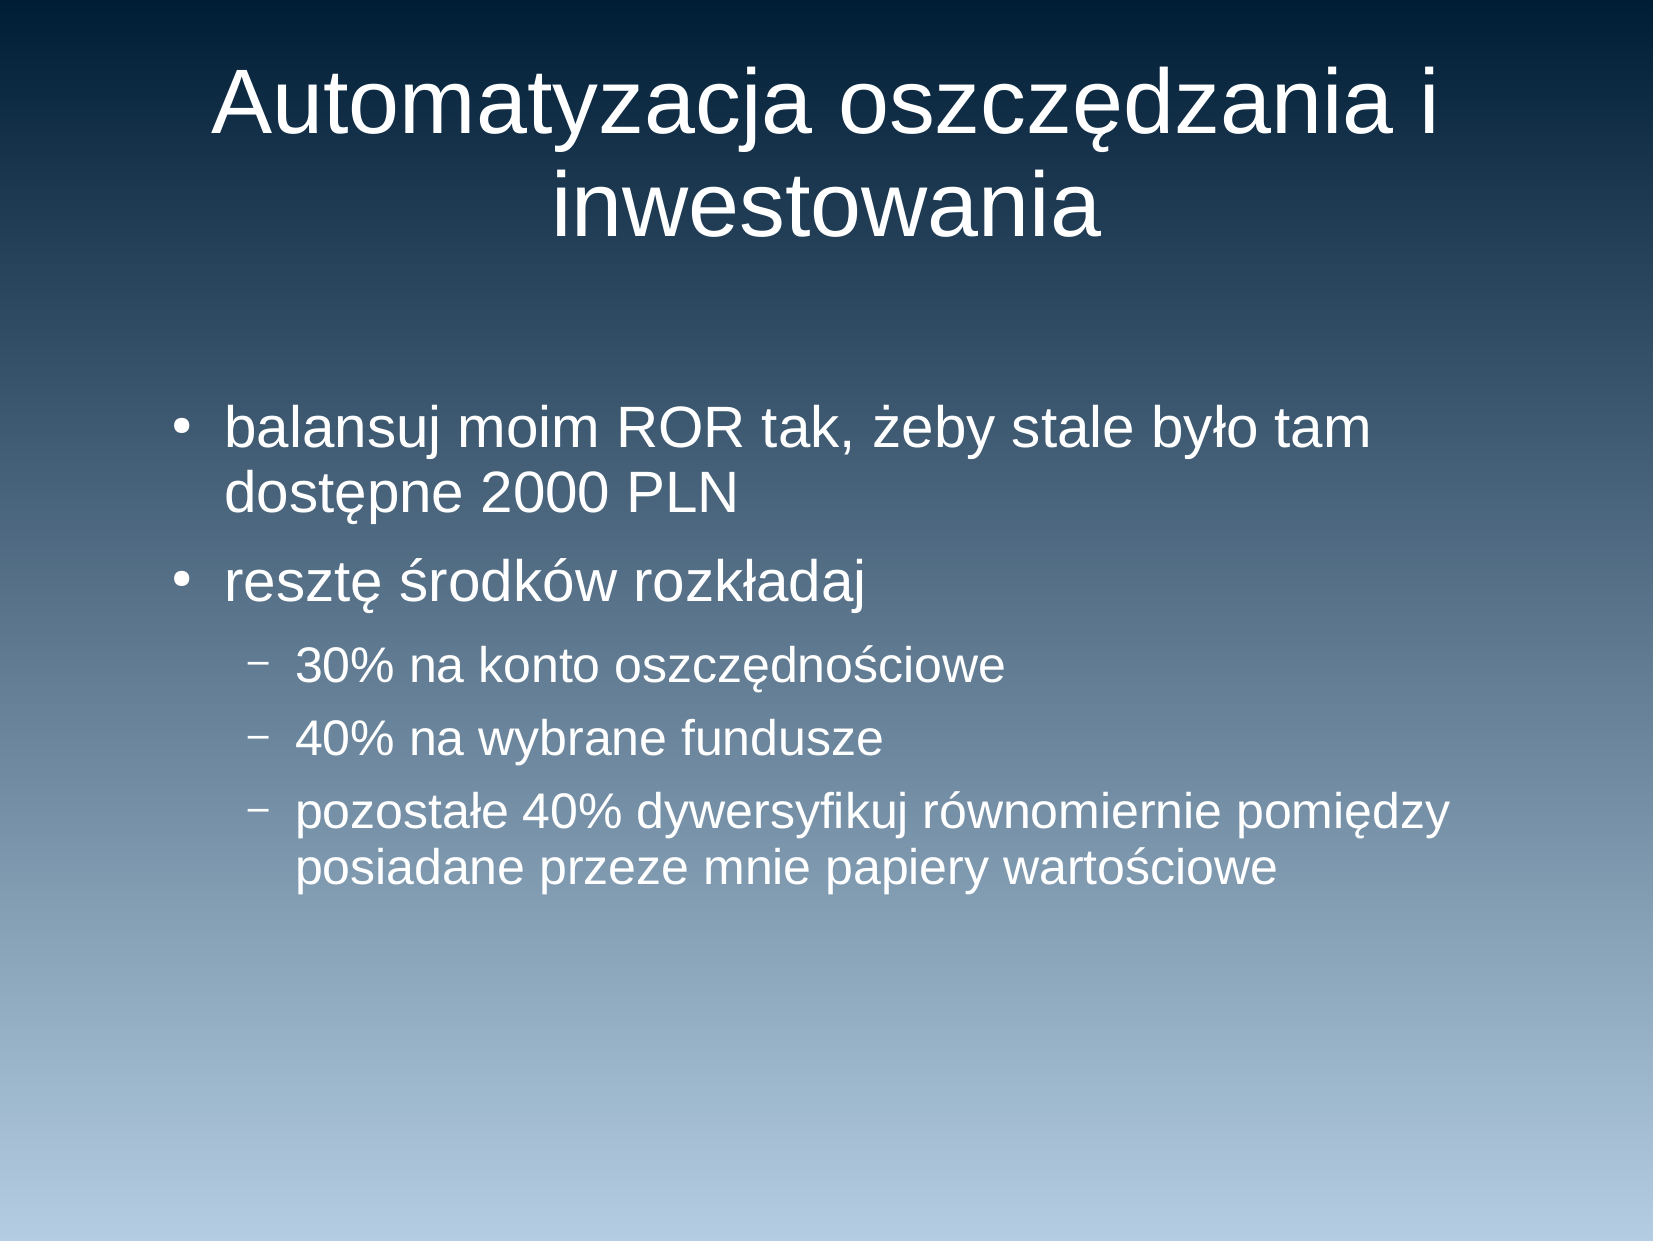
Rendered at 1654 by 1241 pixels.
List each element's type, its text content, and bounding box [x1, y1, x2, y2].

title Automatyzacja oszczędzania i inwestowania [82, 49, 1571, 257]
list balansuj moim ROR tak, żeby stale było tam dostępne 2000 PLN resztę środków rozkładaj 30% na konto oszczędnościowe 40% na wybrane fundusze pozostałe 40% dywersyfikuj równomiernie pomiędzy posiadane przeze mnie papiery wartościowe [82, 290, 1571, 1109]
